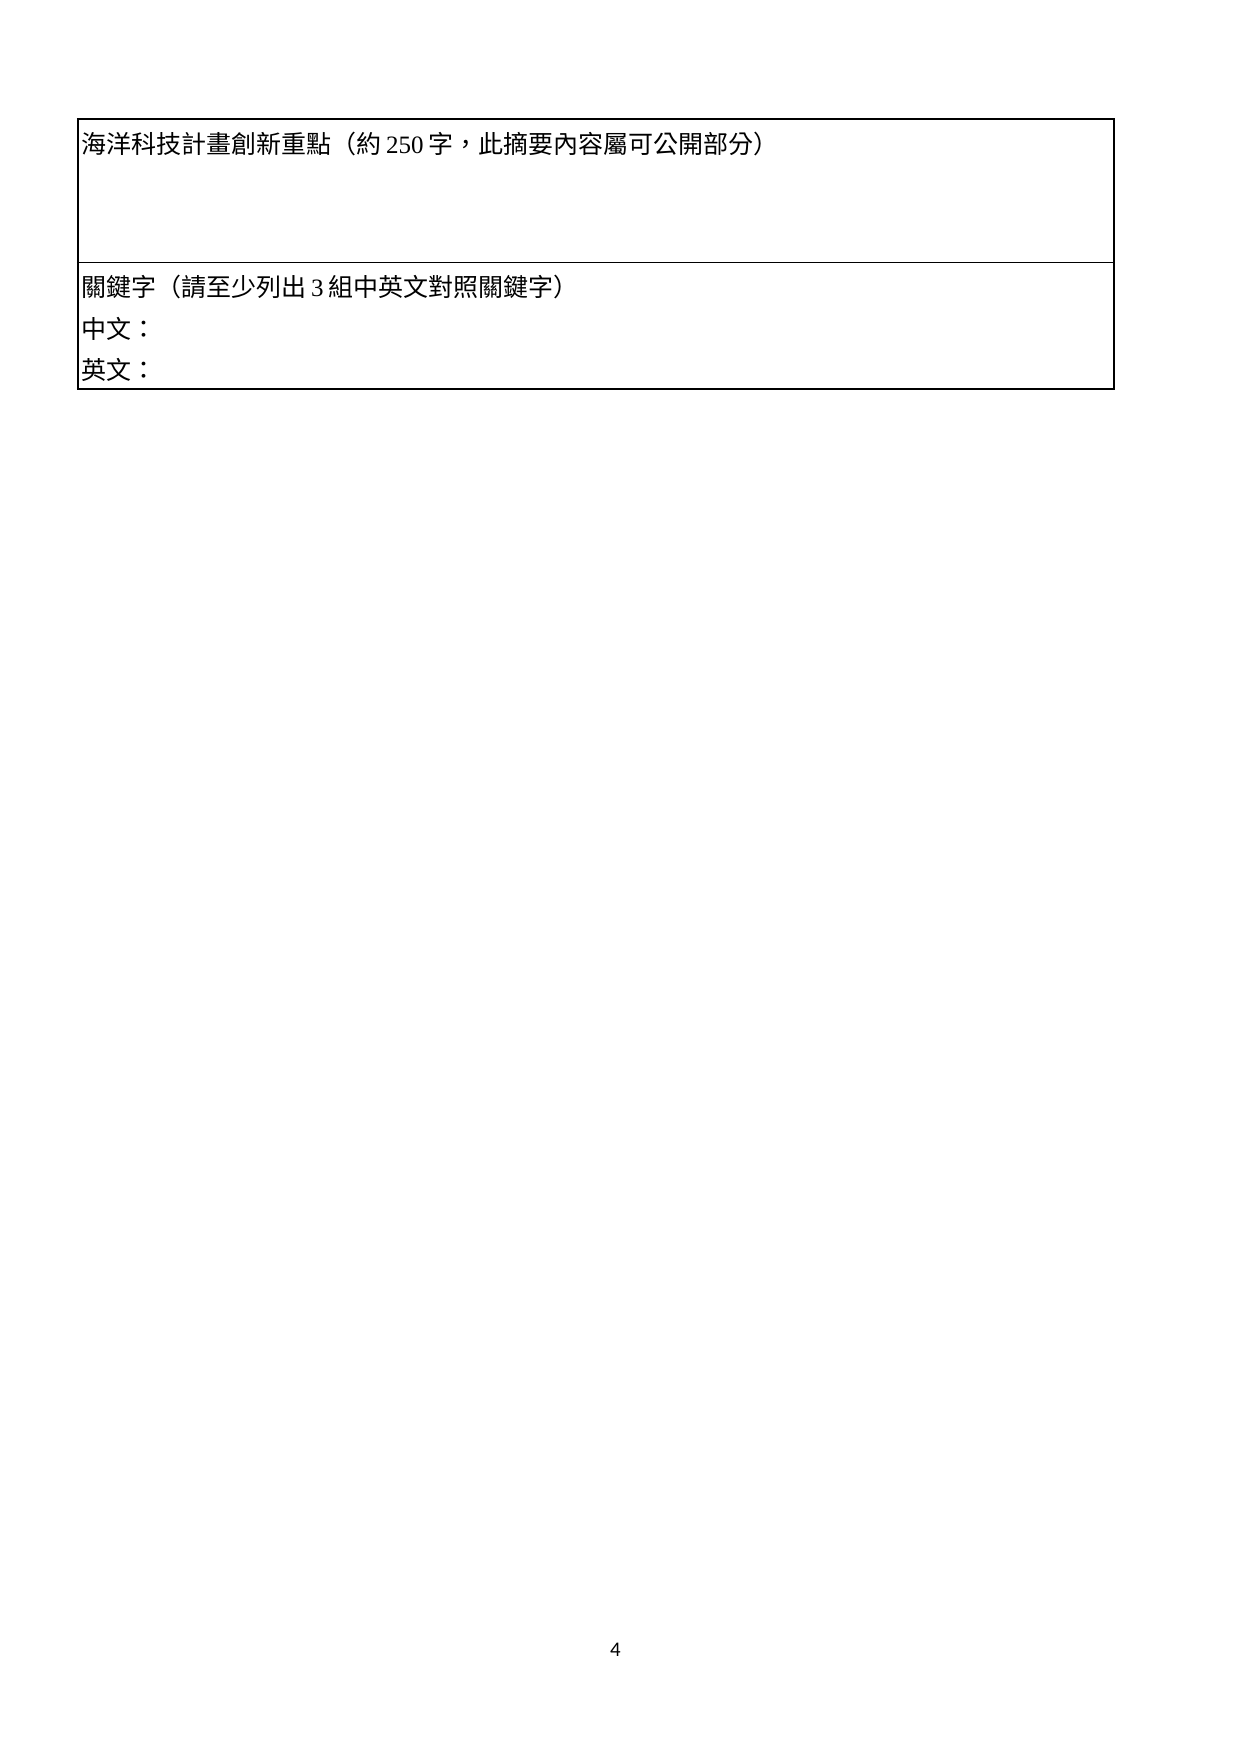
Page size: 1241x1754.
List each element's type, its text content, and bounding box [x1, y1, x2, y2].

table_cell 關鍵字（請至少列出3組中英文對照關鍵字） 中文： 英文： [79, 263, 1113, 388]
table_cell 海洋科技計畫創新重點（約250字，此摘要內容屬可公開部分） [79, 120, 1113, 262]
